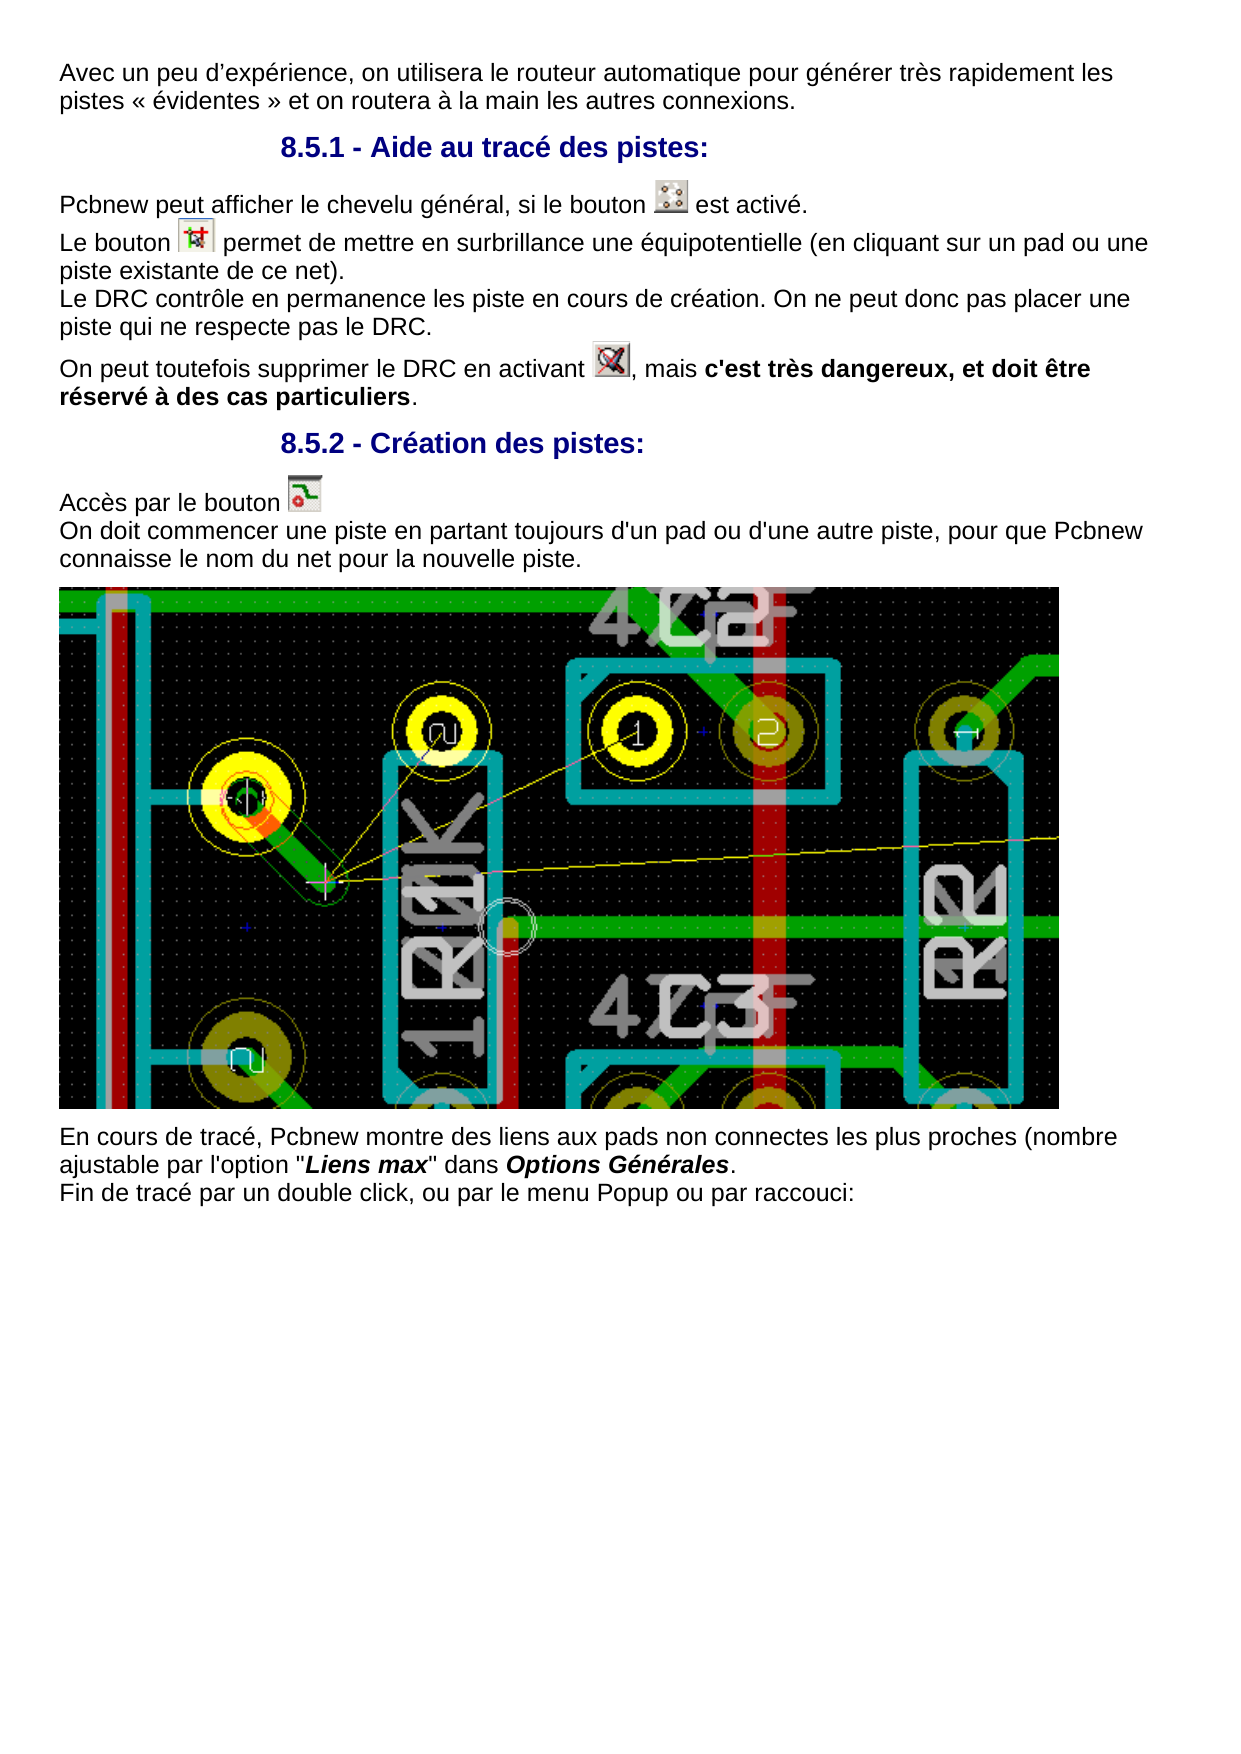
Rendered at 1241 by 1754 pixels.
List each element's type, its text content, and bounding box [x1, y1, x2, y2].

subtitle Aide au tracé des pistes: [207, 131, 1181, 164]
text On peut toutefois supprimer le DRC en activant , mais c'est très dangereux, et doit être réservé à des cas particuliers. [59, 341, 1181, 411]
text Accès par le bouton [59, 476, 1181, 517]
picture [288, 475, 323, 512]
picture [178, 218, 216, 252]
text Avec un peu d’expérience, on utilisera le routeur automatique pour générer très rapidement les pistes « évidentes » et on routera à la main les autres connexions. [59, 59, 1181, 115]
text On doit commencer une piste en partant toujours d'un pad ou d'une autre piste, pour que Pcbnew connaisse le nom du net pour la nouvelle piste. [59, 517, 1181, 573]
subtitle Création des pistes: [207, 427, 1181, 459]
text Fin de tracé par un double click, ou par le menu Popup ou par raccouci: [59, 1179, 1181, 1207]
picture [592, 341, 631, 377]
picture [654, 180, 689, 213]
picture [59, 587, 1059, 1109]
text Le DRC contrôle en permanence les piste en cours de création. On ne peut donc pas placer une piste qui ne respecte pas le DRC. [59, 285, 1181, 341]
text En cours de tracé, Pcbnew montre des liens aux pads non connectes les plus proches (nombre ajustable par l'option "Liens max" dans Options Générales. [59, 1123, 1181, 1179]
text Le bouton permet de mettre en surbrillance une équipotentielle (en cliquant sur un pad ou une piste existante de ce net). [59, 218, 1181, 285]
text Pcbnew peut afficher le chevelu général, si le bouton est activé. [59, 180, 1181, 218]
